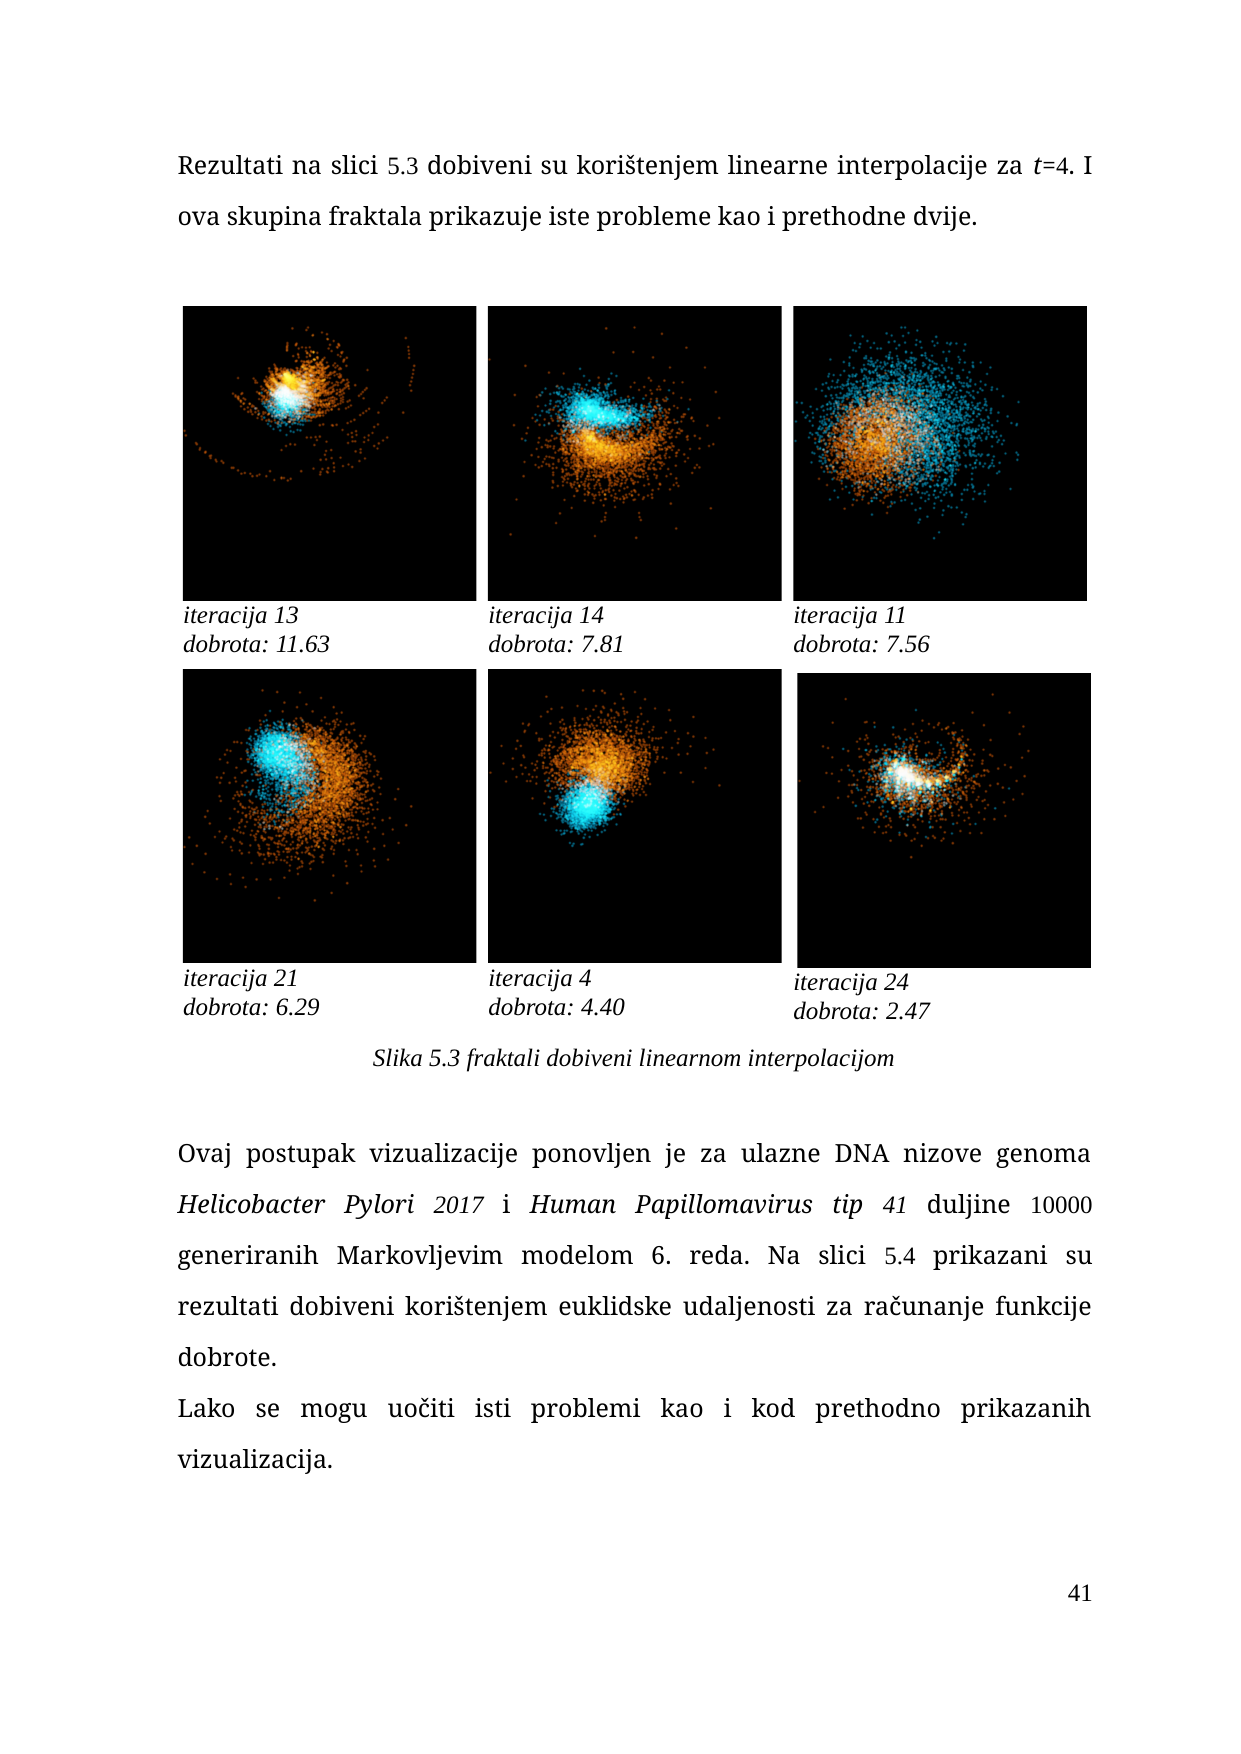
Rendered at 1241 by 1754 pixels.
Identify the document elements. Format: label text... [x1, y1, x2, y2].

table_cell iteracija 4 dobrota: 4.40 [482, 664, 787, 1031]
text Slika 5.3 fraktali dobiveni linearnom interpolacijom [177, 1043, 1093, 1072]
picture [488, 669, 782, 963]
table_header iteracija 13 dobrota: 11.63 [177, 301, 482, 663]
picture [182, 669, 477, 963]
text Rezultati na slici 5.3 dobiveni su korištenjem linearne interpolacije za t=4. I ova skupina fraktala prikazuje iste probleme kao i prethodne dvije. [177, 148, 1093, 233]
picture [487, 306, 782, 601]
text Lako se mogu uočiti isti problemi kao i kod prethodno prikazanih vizualizacija. [177, 1391, 1093, 1476]
text Ovaj postupak vizualizacije ponovljen je za ulazne DNA nizove genoma Helicobacter Pylori 2017 i Human Papillomavirus tip 41 duljine 10000 generiranih Markovljevim modelom 6. reda. Na slici 5.4 prikazani su rezultati dobiveni korištenjem euklidske udaljenosti za računanje funkcije dobrote. [177, 1135, 1093, 1373]
picture [797, 673, 1091, 968]
picture [182, 306, 477, 601]
picture [793, 306, 1087, 601]
table_header iteracija 11 dobrota: 7.56 [788, 301, 1093, 663]
table_header iteracija 14 dobrota: 7.81 [482, 301, 787, 663]
table_cell iteracija 24 dobrota: 2.47 [788, 664, 1093, 1031]
table_cell iteracija 21 dobrota: 6.29 [177, 664, 482, 1031]
